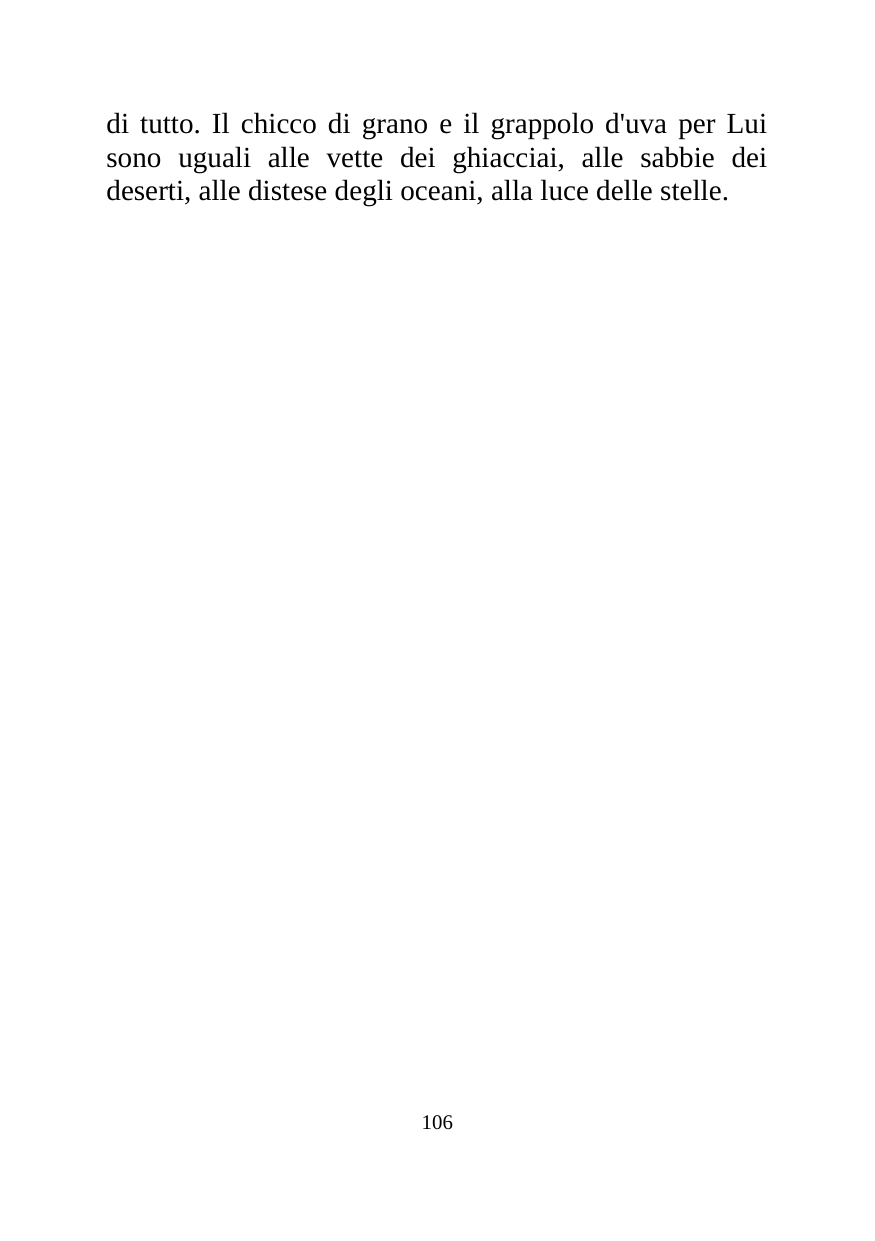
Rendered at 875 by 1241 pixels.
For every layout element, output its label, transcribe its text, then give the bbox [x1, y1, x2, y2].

text di tutto. Il chicco di grano e il grappolo d'uva per Lui sono uguali alle vette dei ghiacciai, alle sabbie dei deserti, alle distese degli oceani, alla luce delle stelle. [106, 106, 768, 207]
